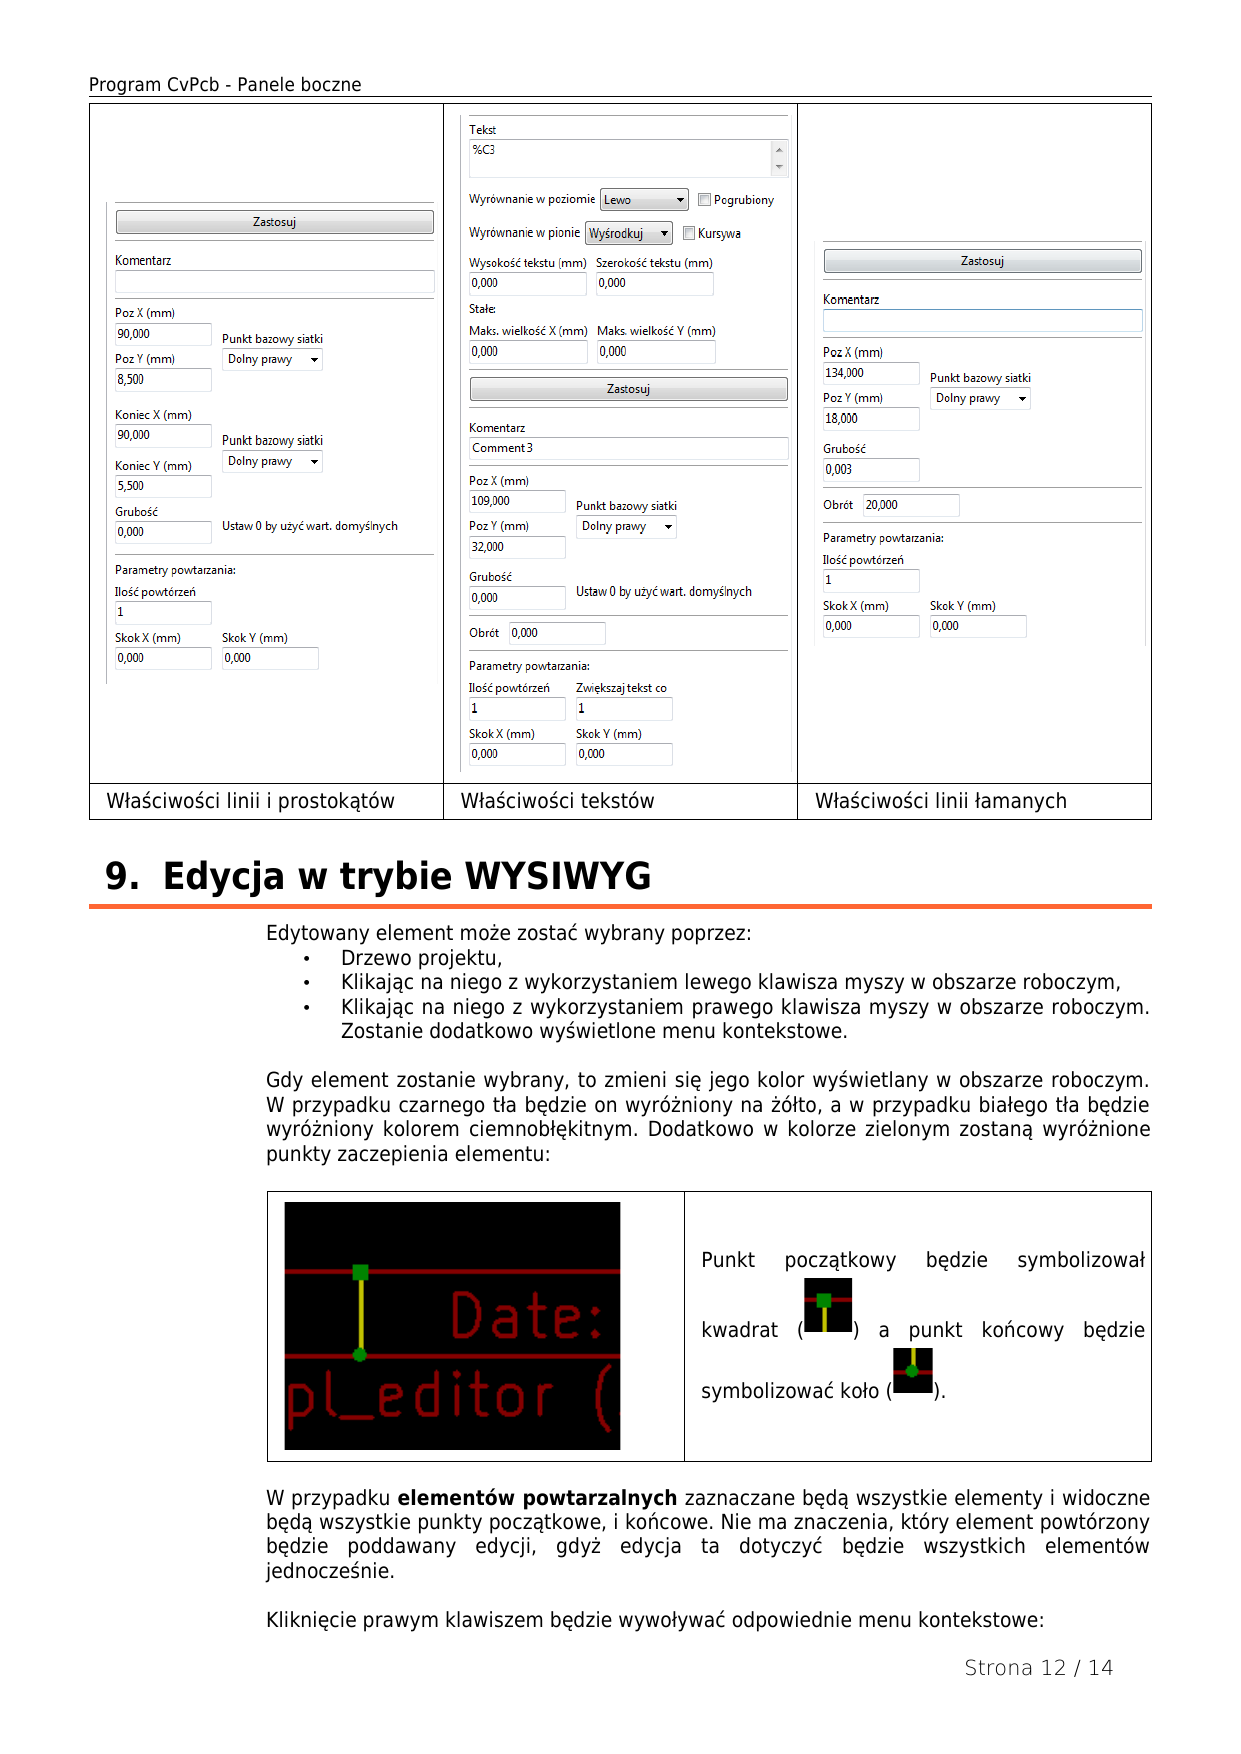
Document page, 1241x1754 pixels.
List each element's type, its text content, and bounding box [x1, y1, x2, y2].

list Klikając na niego z wykorzystaniem lewego klawisza myszy w obszarze roboczym, [303, 970, 1152, 995]
subtitle Edycja w trybie WYSIWYG [88, 848, 1152, 909]
table_cell Właściwości tekstów [444, 784, 797, 819]
text W przypadku elementów powtarzalnych zaznaczane będą wszystkie elementy i widoczne będą wszystkie punkty początkowe, i końcowe. Nie ma znaczenia, który element powtórzony będzie poddawany edycji, gdyż edycja ta dotyczyć będzie wszystkich elementów jednocześnie. [266, 1486, 1152, 1583]
table_cell Właściwości linii i prostokątów [90, 784, 443, 819]
table_header Punkt początkowy będzie symbolizował kwadrat () a punkt końcowy będzie symbolizować koło (). [685, 1192, 1151, 1461]
table_header [268, 1192, 684, 1461]
table_header [444, 104, 797, 783]
picture [814, 241, 1146, 646]
picture [893, 1348, 933, 1393]
table_header [798, 104, 1151, 783]
table_header [90, 104, 443, 783]
picture [460, 115, 792, 772]
picture [106, 202, 438, 684]
picture [804, 1278, 853, 1332]
list Drzewo projektu, [303, 946, 1152, 970]
list Klikając na niego z wykorzystaniem prawego klawisza myszy w obszarze roboczym. Zostanie dodatkowo wyświetlone menu kontekstowe. [303, 995, 1152, 1044]
picture [284, 1202, 621, 1450]
table_cell Właściwości linii łamanych [798, 784, 1151, 819]
text Kliknięcie prawym klawiszem będzie wywoływać odpowiednie menu kontekstowe: [266, 1608, 1152, 1632]
text Edytowany element może zostać wybrany poprzez: [266, 921, 1152, 946]
text Gdy element zostanie wybrany, to zmieni się jego kolor wyświetlany w obszarze roboczym. W przypadku czarnego tła będzie on wyróżniony na żółto, a w przypadku białego tła będzie wyróżniony kolorem ciemnobłękitnym. Dodatkowo w kolorze zielonym zostaną wyróżnione punkty zaczepienia elementu: [266, 1068, 1152, 1166]
